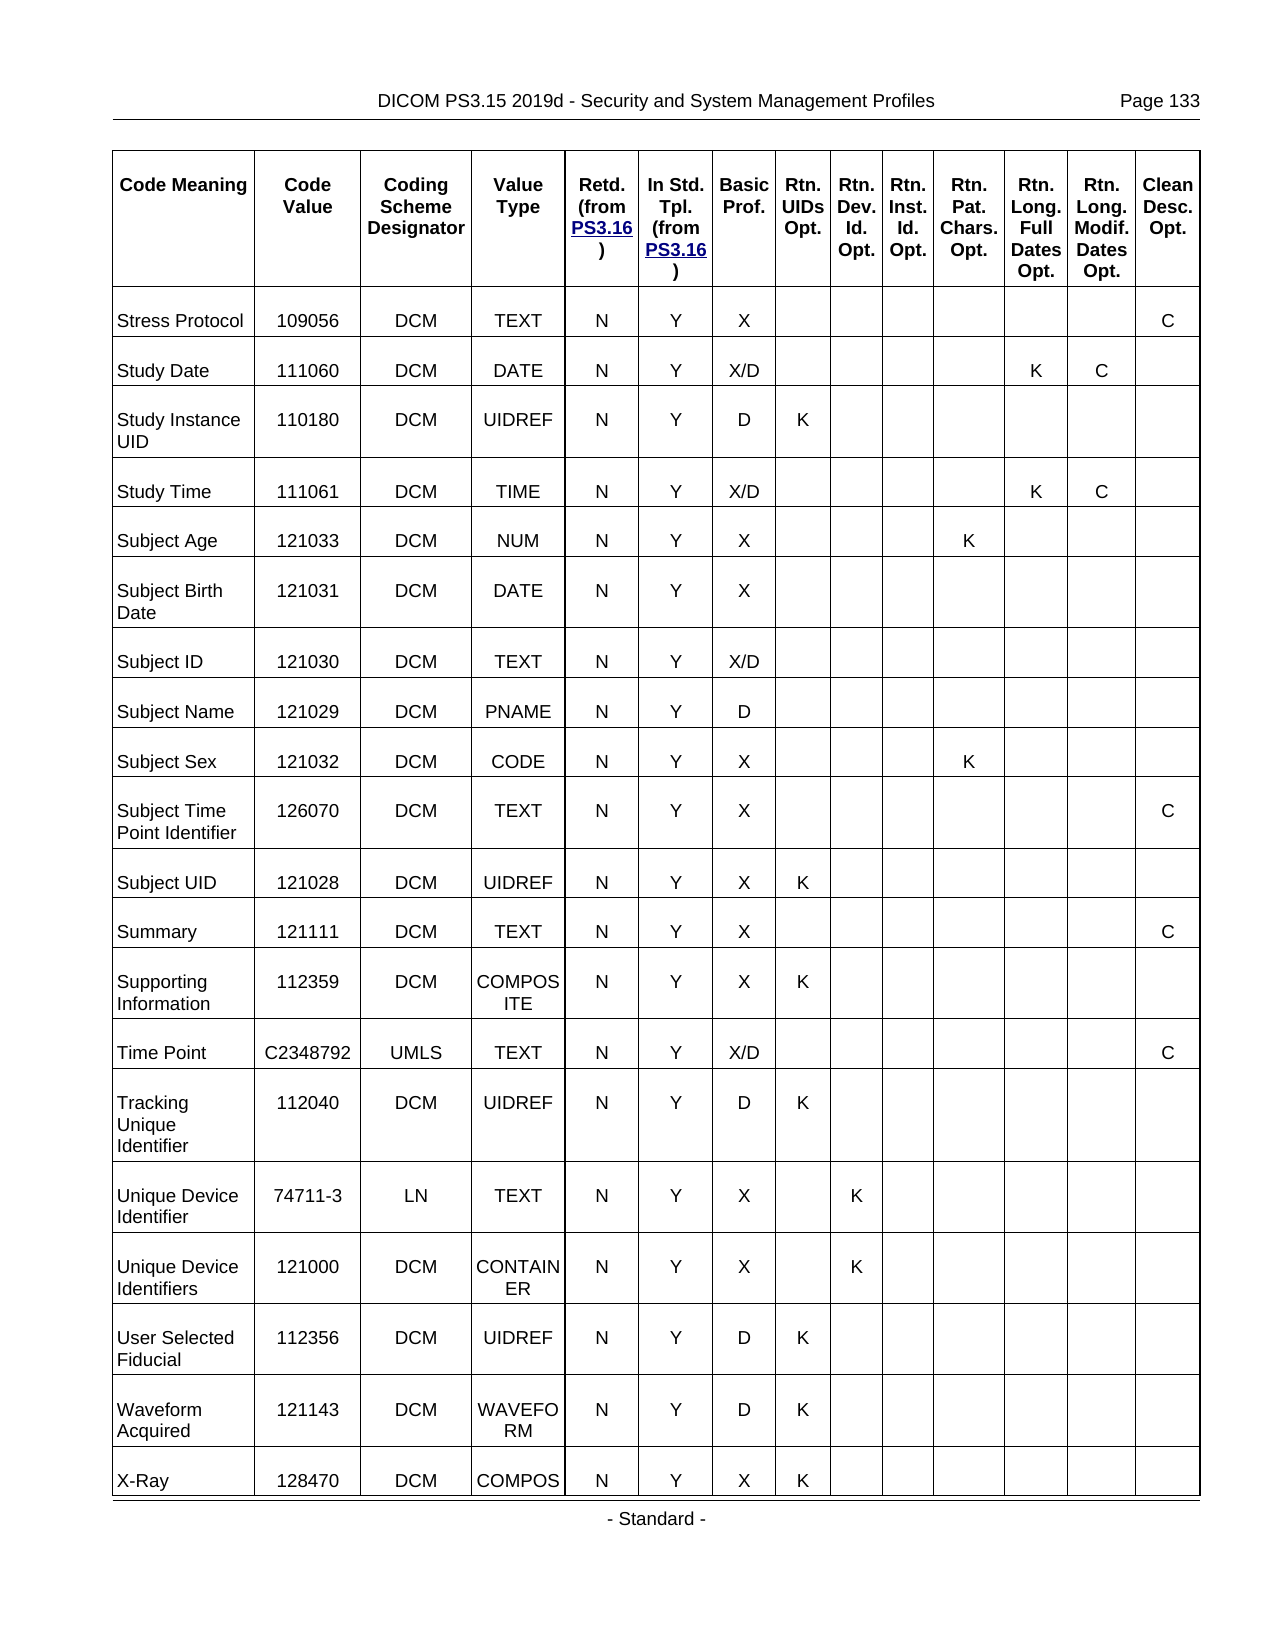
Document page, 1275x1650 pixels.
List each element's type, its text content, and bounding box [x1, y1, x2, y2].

table_cell [934, 1447, 1004, 1495]
table_cell UIDREF [472, 849, 564, 897]
table_cell [776, 458, 830, 506]
table_cell 111061 [255, 458, 360, 506]
table_cell Y [639, 337, 712, 385]
table_header Rtn. Pat. Chars. Opt. [934, 151, 1004, 286]
table_cell K [776, 1447, 830, 1495]
table_cell DCM [361, 557, 471, 627]
table_cell X-Ray [113, 1447, 254, 1495]
table_cell [831, 1069, 882, 1161]
table_cell K [934, 728, 1004, 776]
table_cell Unique Device Identifiers [113, 1233, 254, 1303]
table_cell [883, 507, 933, 556]
table_cell Unique Device Identifier [113, 1162, 254, 1232]
table_cell [776, 557, 830, 627]
table_cell 121030 [255, 628, 360, 677]
table_cell [831, 287, 882, 336]
table_cell [1005, 678, 1067, 727]
table_cell Y [639, 728, 712, 776]
table_cell [883, 1304, 933, 1374]
table_cell [831, 628, 882, 677]
table_cell [1068, 628, 1135, 677]
table_cell D [713, 1069, 775, 1161]
table_cell TEXT [472, 1162, 564, 1232]
table_cell [934, 1233, 1004, 1303]
table_cell [1005, 1447, 1067, 1495]
table_cell DCM [361, 386, 471, 457]
table_cell [1005, 728, 1067, 776]
table_cell [1136, 1162, 1199, 1232]
table_cell Y [639, 849, 712, 897]
table_cell 112040 [255, 1069, 360, 1161]
table_cell 121033 [255, 507, 360, 556]
table_cell TEXT [472, 777, 564, 847]
table_cell [1005, 507, 1067, 556]
table_cell DCM [361, 849, 471, 897]
table_cell N [566, 1304, 638, 1374]
table_cell DCM [361, 337, 471, 385]
table_cell N [566, 1375, 638, 1446]
table_cell [1005, 287, 1067, 336]
table_cell [934, 1304, 1004, 1374]
table_cell C [1136, 1019, 1199, 1068]
table_cell Y [639, 1019, 712, 1068]
table_cell K [776, 849, 830, 897]
table_cell [1136, 557, 1199, 627]
table_cell [1136, 678, 1199, 727]
table_cell DCM [361, 458, 471, 506]
table_cell UIDREF [472, 1069, 564, 1161]
table_cell Y [639, 287, 712, 336]
table_cell X [713, 728, 775, 776]
table_cell 121031 [255, 557, 360, 627]
table_header Rtn. Dev. Id. Opt. [831, 151, 882, 286]
table_cell Subject Age [113, 507, 254, 556]
table_cell X [713, 898, 775, 947]
table_cell Study Time [113, 458, 254, 506]
table_cell [883, 777, 933, 847]
table_cell [1068, 849, 1135, 897]
table_cell [1068, 386, 1135, 457]
table_cell [831, 898, 882, 947]
table_cell Y [639, 1447, 712, 1495]
table_cell [934, 628, 1004, 677]
table_cell [1068, 1233, 1135, 1303]
table_cell [1005, 628, 1067, 677]
table_cell Y [639, 386, 712, 457]
table_cell DCM [361, 728, 471, 776]
table_cell [1136, 507, 1199, 556]
table_cell TEXT [472, 898, 564, 947]
table_cell Y [639, 507, 712, 556]
table_cell 121028 [255, 849, 360, 897]
table_cell DCM [361, 678, 471, 727]
table_cell [831, 337, 882, 385]
table_cell [776, 777, 830, 847]
table_cell X [713, 777, 775, 847]
table_cell N [566, 777, 638, 847]
table_cell D [713, 386, 775, 457]
table_cell [1005, 1019, 1067, 1068]
table_cell K [776, 948, 830, 1018]
table_cell LN [361, 1162, 471, 1232]
table_cell [883, 849, 933, 897]
table_cell DATE [472, 337, 564, 385]
table_cell N [566, 1447, 638, 1495]
table_cell Time Point [113, 1019, 254, 1068]
table_cell [776, 1233, 830, 1303]
table_cell [1068, 1162, 1135, 1232]
table_cell [776, 1019, 830, 1068]
table_cell X [713, 948, 775, 1018]
table_cell CODE [472, 728, 564, 776]
table_cell [883, 1447, 933, 1495]
table_cell N [566, 1233, 638, 1303]
table_cell [883, 678, 933, 727]
table_cell [1136, 1069, 1199, 1161]
table_cell 111060 [255, 337, 360, 385]
table_cell Y [639, 1304, 712, 1374]
table_cell [831, 1375, 882, 1446]
table_cell [934, 1162, 1004, 1232]
table_cell X [713, 1233, 775, 1303]
table_cell CONTAINER [472, 1233, 564, 1303]
table_cell C [1068, 337, 1135, 385]
table_cell [1136, 1304, 1199, 1374]
table_cell X [713, 1447, 775, 1495]
table_cell DCM [361, 777, 471, 847]
table_cell Stress Protocol [113, 287, 254, 336]
table_cell [883, 557, 933, 627]
table_cell C [1068, 458, 1135, 506]
table_header Clean Desc. Opt. [1136, 151, 1199, 286]
table_cell N [566, 458, 638, 506]
table_cell DCM [361, 1233, 471, 1303]
table_header In Std. Tpl. (from PS3.16) [639, 151, 712, 286]
table_cell N [566, 678, 638, 727]
table_cell [1068, 1447, 1135, 1495]
table_cell [1136, 386, 1199, 457]
table_cell N [566, 628, 638, 677]
table_cell [934, 849, 1004, 897]
table_cell TIME [472, 458, 564, 506]
table_cell D [713, 1304, 775, 1374]
table_cell 112356 [255, 1304, 360, 1374]
table_cell X [713, 507, 775, 556]
table_cell [1005, 1069, 1067, 1161]
table_cell Study Instance UID [113, 386, 254, 457]
table_cell N [566, 386, 638, 457]
table_cell 121111 [255, 898, 360, 947]
table_cell N [566, 1162, 638, 1232]
table_cell DCM [361, 1375, 471, 1446]
table_cell [934, 1069, 1004, 1161]
table_cell K [1005, 458, 1067, 506]
table_cell X/D [713, 337, 775, 385]
table_cell UMLS [361, 1019, 471, 1068]
table_cell Y [639, 458, 712, 506]
table_cell DCM [361, 1069, 471, 1161]
table_cell PNAME [472, 678, 564, 727]
table_cell N [566, 557, 638, 627]
table_cell [1068, 1019, 1135, 1068]
table_cell DCM [361, 948, 471, 1018]
table_cell [1005, 557, 1067, 627]
table_cell TEXT [472, 628, 564, 677]
table_cell [883, 898, 933, 947]
table_cell [831, 557, 882, 627]
table_cell Y [639, 628, 712, 677]
table_cell [883, 386, 933, 457]
table_cell K [776, 1375, 830, 1446]
table_cell [883, 728, 933, 776]
table_cell N [566, 507, 638, 556]
table_cell NUM [472, 507, 564, 556]
table_cell [776, 507, 830, 556]
table_cell [831, 386, 882, 457]
table_cell [883, 458, 933, 506]
table_cell [934, 386, 1004, 457]
table_cell K [934, 507, 1004, 556]
table_cell TEXT [472, 1019, 564, 1068]
table_cell [831, 458, 882, 506]
table_cell [934, 948, 1004, 1018]
table_cell K [831, 1233, 882, 1303]
table_cell [883, 1162, 933, 1232]
table_header Value Type [472, 151, 564, 286]
table_header Rtn. Long. Modif. Dates Opt. [1068, 151, 1135, 286]
table_cell COMPOSITE [472, 948, 564, 1018]
table_cell [934, 777, 1004, 847]
table_cell X [713, 287, 775, 336]
table_cell D [713, 678, 775, 727]
table_cell [831, 948, 882, 1018]
table_cell DCM [361, 1304, 471, 1374]
table_header Rtn. Long. Full Dates Opt. [1005, 151, 1067, 286]
table_cell D [713, 1375, 775, 1446]
table_cell [1005, 1162, 1067, 1232]
table_cell 121029 [255, 678, 360, 727]
table_cell N [566, 948, 638, 1018]
table_cell TEXT [472, 287, 564, 336]
table_header Rtn. UIDs Opt. [776, 151, 830, 286]
table_cell 128470 [255, 1447, 360, 1495]
table_cell X [713, 557, 775, 627]
table_cell [934, 287, 1004, 336]
table_cell Subject Name [113, 678, 254, 727]
table_header Code Meaning [113, 151, 254, 286]
table_cell [1068, 948, 1135, 1018]
table_cell [1136, 728, 1199, 776]
table_cell [1005, 1233, 1067, 1303]
table_cell Y [639, 1069, 712, 1161]
table_cell N [566, 898, 638, 947]
table_cell [883, 948, 933, 1018]
table_cell [1005, 386, 1067, 457]
table_cell [776, 337, 830, 385]
table_cell C2348792 [255, 1019, 360, 1068]
table_cell N [566, 1019, 638, 1068]
table_cell [1068, 1069, 1135, 1161]
table_cell Y [639, 777, 712, 847]
table_cell [883, 1069, 933, 1161]
table_cell DCM [361, 1447, 471, 1495]
table_cell [1068, 777, 1135, 847]
table_cell [1068, 287, 1135, 336]
table_cell [831, 1019, 882, 1068]
table_cell [1068, 507, 1135, 556]
table_cell [883, 1375, 933, 1446]
table_cell [883, 287, 933, 336]
table_cell [831, 678, 882, 727]
table_cell [1068, 1304, 1135, 1374]
table_cell [776, 1162, 830, 1232]
table_cell X/D [713, 1019, 775, 1068]
table_cell Y [639, 1233, 712, 1303]
table_cell DCM [361, 898, 471, 947]
table_cell DATE [472, 557, 564, 627]
table_cell [883, 1233, 933, 1303]
table_cell [1136, 1447, 1199, 1495]
table_cell Supporting Information [113, 948, 254, 1018]
table_cell Y [639, 1162, 712, 1232]
table_cell 121000 [255, 1233, 360, 1303]
table_cell [934, 1375, 1004, 1446]
table_cell [1005, 1375, 1067, 1446]
table_cell Tracking Unique Identifier [113, 1069, 254, 1161]
table_cell [831, 728, 882, 776]
table_cell 121032 [255, 728, 360, 776]
table_cell [831, 1447, 882, 1495]
table_cell [1136, 458, 1199, 506]
table_cell X [713, 1162, 775, 1232]
table_cell [831, 1304, 882, 1374]
table_cell UIDREF [472, 1304, 564, 1374]
table_header Basic Prof. [713, 151, 775, 286]
table_cell Summary [113, 898, 254, 947]
table_cell X/D [713, 628, 775, 677]
table_cell [1005, 1304, 1067, 1374]
table_cell N [566, 728, 638, 776]
table_cell [776, 287, 830, 336]
table_cell [1005, 948, 1067, 1018]
table_cell [1136, 337, 1199, 385]
table_header Code Value [255, 151, 360, 286]
table_cell [1136, 1375, 1199, 1446]
table_cell [776, 728, 830, 776]
table_cell COMPOS [472, 1447, 564, 1495]
table_cell N [566, 1069, 638, 1161]
table_cell 109056 [255, 287, 360, 336]
table_cell DCM [361, 507, 471, 556]
table_cell [831, 777, 882, 847]
table_header Rtn. Inst. Id. Opt. [883, 151, 933, 286]
table_cell 74711-3 [255, 1162, 360, 1232]
table_cell K [776, 1069, 830, 1161]
table_cell [1068, 1375, 1135, 1446]
table_cell [934, 458, 1004, 506]
table_cell [776, 678, 830, 727]
table_cell DCM [361, 628, 471, 677]
table_cell Subject Time Point Identifier [113, 777, 254, 847]
table_cell K [776, 1304, 830, 1374]
table_cell Study Date [113, 337, 254, 385]
table_cell [1068, 898, 1135, 947]
table_cell [934, 678, 1004, 727]
table_cell K [1005, 337, 1067, 385]
table_cell [934, 898, 1004, 947]
table_header Retd. (from PS3.16) [566, 151, 638, 286]
table_cell Subject ID [113, 628, 254, 677]
table_cell 112359 [255, 948, 360, 1018]
table_cell Subject Sex [113, 728, 254, 776]
table_cell [883, 628, 933, 677]
table_cell Y [639, 948, 712, 1018]
table_cell [831, 849, 882, 897]
table_cell [934, 1019, 1004, 1068]
table_cell 126070 [255, 777, 360, 847]
table_cell [1136, 1233, 1199, 1303]
table_cell C [1136, 777, 1199, 847]
table_cell Waveform Acquired [113, 1375, 254, 1446]
table_cell N [566, 337, 638, 385]
table_cell User Selected Fiducial [113, 1304, 254, 1374]
table_cell [776, 628, 830, 677]
table_cell N [566, 849, 638, 897]
table_cell [883, 337, 933, 385]
table_cell [1136, 628, 1199, 677]
table_cell [934, 557, 1004, 627]
table_cell [1005, 898, 1067, 947]
table_cell UIDREF [472, 386, 564, 457]
table_cell 110180 [255, 386, 360, 457]
table_cell Subject Birth Date [113, 557, 254, 627]
table_cell Y [639, 1375, 712, 1446]
table_cell [1136, 849, 1199, 897]
table_cell X [713, 849, 775, 897]
table_cell K [776, 386, 830, 457]
table_cell DCM [361, 287, 471, 336]
table_cell Y [639, 678, 712, 727]
table_cell [1005, 849, 1067, 897]
table_cell [934, 337, 1004, 385]
table_header Coding Scheme Designator [361, 151, 471, 286]
table_cell N [566, 287, 638, 336]
table_cell [1136, 948, 1199, 1018]
table_cell [1005, 777, 1067, 847]
table_cell C [1136, 287, 1199, 336]
table_cell K [831, 1162, 882, 1232]
table_cell [883, 1019, 933, 1068]
table_cell C [1136, 898, 1199, 947]
table_cell WAVEFORM [472, 1375, 564, 1446]
table_cell 121143 [255, 1375, 360, 1446]
table_cell Y [639, 898, 712, 947]
table_cell X/D [713, 458, 775, 506]
table_cell [776, 898, 830, 947]
table_cell Y [639, 557, 712, 627]
table_cell [1068, 678, 1135, 727]
table_cell [831, 507, 882, 556]
table_cell [1068, 728, 1135, 776]
table_cell [1068, 557, 1135, 627]
table_cell Subject UID [113, 849, 254, 897]
